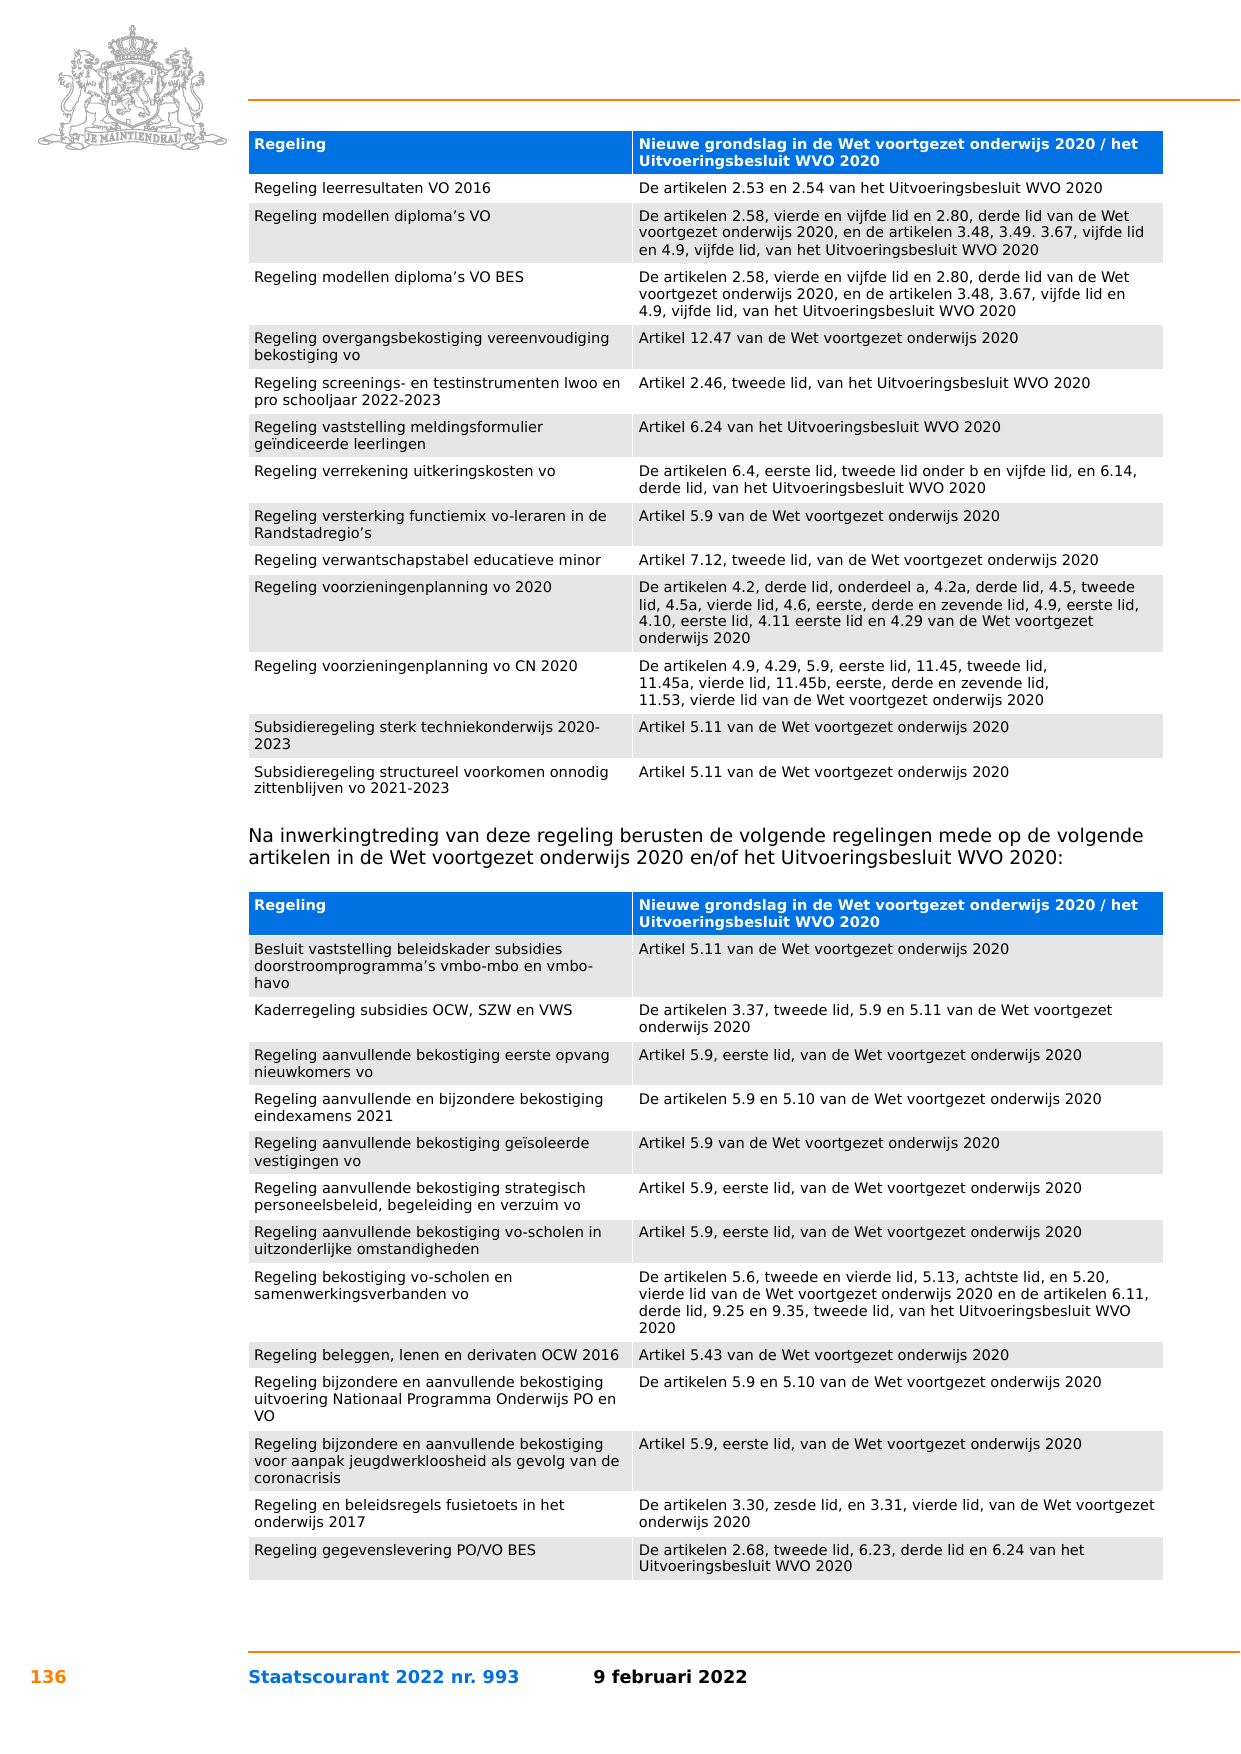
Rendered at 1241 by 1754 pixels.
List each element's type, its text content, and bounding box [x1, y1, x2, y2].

table_header Nieuwe grondslag in de Wet voortgezet onderwijs 2020 / het Uitvoeringsbesluit WVO 2020 [633, 892, 1163, 935]
table_header Nieuwe grondslag in de Wet voortgezet onderwijs 2020 / het Uitvoeringsbesluit WVO 2020 [633, 131, 1163, 174]
table_cell Artikel 5.9 van de Wet voortgezet onderwijs 2020 [633, 1131, 1163, 1174]
table_cell Regeling en beleidsregels fusietoets in het onderwijs 2017 [249, 1492, 632, 1536]
table_cell Artikel 2.46, tweede lid, van het Uitvoeringsbesluit WVO 2020 [633, 370, 1163, 413]
table_header Regeling [249, 131, 632, 174]
table_cell Subsidieregeling structureel voorkomen onnodig zittenblijven vo 2021-2023 [249, 759, 632, 802]
table_cell De artikelen 3.37, tweede lid, 5.9 en 5.11 van de Wet voortgezet onderwijs 2020 [633, 998, 1163, 1041]
table_cell Artikel 5.9, eerste lid, van de Wet voortgezet onderwijs 2020 [633, 1175, 1163, 1218]
table_cell Artikel 5.9, eerste lid, van de Wet voortgezet onderwijs 2020 [633, 1042, 1163, 1085]
text Na inwerkingtreding van deze regeling berusten de volgende regelingen mede op de volgende artikelen in de Wet voortgezet onderwijs 2020 en/of het Uitvoeringsbesluit WVO 2020: [248, 825, 1163, 869]
table_cell Regeling overgangsbekostiging vereenvoudiging bekostiging vo [249, 325, 632, 369]
table_cell Artikel 5.11 van de Wet voortgezet onderwijs 2020 [633, 936, 1163, 997]
table_cell De artikelen 2.58, vierde en vijfde lid en 2.80, derde lid van de Wet voortgezet onderwijs 2020, en de artikelen 3.48, 3.67, vijfde lid en 4.9, vijfde lid, van het Uitvoeringsbesluit WVO 2020 [633, 264, 1163, 324]
table_cell Subsidieregeling sterk techniekonderwijs 2020-2023 [249, 714, 632, 758]
table_cell Regeling aanvullende bekostiging geïsoleerde vestigingen vo [249, 1131, 632, 1174]
table_cell Regeling screenings- en testinstrumenten lwoo en pro schooljaar 2022-2023 [249, 370, 632, 413]
table_cell Kaderregeling subsidies OCW, SZW en VWS [249, 998, 632, 1041]
table_cell Regeling gegevenslevering PO/VO BES [249, 1537, 632, 1580]
table_cell Artikel 5.11 van de Wet voortgezet onderwijs 2020 [633, 759, 1163, 802]
table_cell De artikelen 2.58, vierde en vijfde lid en 2.80, derde lid van de Wet voortgezet onderwijs 2020, en de artikelen 3.48, 3.49. 3.67, vijfde lid en 4.9, vijfde lid, van het Uitvoeringsbesluit WVO 2020 [633, 203, 1163, 263]
table_cell Artikel 5.11 van de Wet voortgezet onderwijs 2020 [633, 714, 1163, 758]
table_cell Regeling bekostiging vo-scholen en samenwerkingsverbanden vo [249, 1264, 632, 1341]
table_cell De artikelen 2.68, tweede lid, 6.23, derde lid en 6.24 van het Uitvoeringsbesluit WVO 2020 [633, 1537, 1163, 1580]
table_cell Regeling verrekening uitkeringskosten vo [249, 459, 632, 502]
table_cell Artikel 7.12, tweede lid, van de Wet voortgezet onderwijs 2020 [633, 547, 1163, 574]
table_cell De artikelen 6.4, eerste lid, tweede lid onder b en vijfde lid, en 6.14, derde lid, van het Uitvoeringsbesluit WVO 2020 [633, 459, 1163, 502]
table_cell De artikelen 3.30, zesde lid, en 3.31, vierde lid, van de Wet voortgezet onderwijs 2020 [633, 1492, 1163, 1536]
table_cell Artikel 5.9, eerste lid, van de Wet voortgezet onderwijs 2020 [633, 1431, 1163, 1491]
table_cell Regeling modellen diploma’s VO BES [249, 264, 632, 324]
table_cell Regeling aanvullende en bijzondere bekostiging eindexamens 2021 [249, 1086, 632, 1130]
table_cell Artikel 5.9 van de Wet voortgezet onderwijs 2020 [633, 503, 1163, 546]
table_header Regeling [249, 892, 632, 935]
table_cell Regeling aanvullende bekostiging vo-scholen in uitzonderlijke omstandigheden [249, 1220, 632, 1263]
table_cell Besluit vaststelling beleidskader subsidies doorstroomprogramma’s vmbo-mbo en vmbo-havo [249, 936, 632, 997]
table_cell Regeling leerresultaten VO 2016 [249, 175, 632, 202]
table_cell Regeling voorzieningenplanning vo 2020 [249, 575, 632, 652]
table_cell Regeling versterking functiemix vo-leraren in de Randstadregio’s [249, 503, 632, 546]
table_cell Regeling aanvullende bekostiging strategisch personeelsbeleid, begeleiding en verzuim vo [249, 1175, 632, 1218]
table_cell De artikelen 5.6, tweede en vierde lid, 5.13, achtste lid, en 5.20, vierde lid van de Wet voortgezet onderwijs 2020 en de artikelen 6.11, derde lid, 9.25 en 9.35, tweede lid, van het Uitvoeringsbesluit WVO 2020 [633, 1264, 1163, 1341]
table_cell Regeling bijzondere en aanvullende bekostiging voor aanpak jeugdwerkloosheid als gevolg van de coronacrisis [249, 1431, 632, 1491]
table_cell Regeling modellen diploma’s VO [249, 203, 632, 263]
table_cell Artikel 5.9, eerste lid, van de Wet voortgezet onderwijs 2020 [633, 1220, 1163, 1263]
table_cell Artikel 5.43 van de Wet voortgezet onderwijs 2020 [633, 1342, 1163, 1368]
table_cell De artikelen 4.2, derde lid, onderdeel a, 4.2a, derde lid, 4.5, tweede lid, 4.5a, vierde lid, 4.6, eerste, derde en zevende lid, 4.9, eerste lid, 4.10, eerste lid, 4.11 eerste lid en 4.29 van de Wet voortgezet onderwijs 2020 [633, 575, 1163, 652]
picture [38, 25, 227, 150]
table_cell Artikel 12.47 van de Wet voortgezet onderwijs 2020 [633, 325, 1163, 369]
table_cell Regeling beleggen, lenen en derivaten OCW 2016 [249, 1342, 632, 1368]
table_cell Artikel 6.24 van het Uitvoeringsbesluit WVO 2020 [633, 414, 1163, 457]
table_cell De artikelen 2.53 en 2.54 van het Uitvoeringsbesluit WVO 2020 [633, 175, 1163, 202]
table_cell De artikelen 5.9 en 5.10 van de Wet voortgezet onderwijs 2020 [633, 1370, 1163, 1430]
table_cell Regeling vaststelling meldingsformulier geïndiceerde leerlingen [249, 414, 632, 457]
table_cell Regeling voorzieningenplanning vo CN 2020 [249, 653, 632, 713]
table_cell Regeling aanvullende bekostiging eerste opvang nieuwkomers vo [249, 1042, 632, 1085]
table_cell Regeling verwantschapstabel educatieve minor [249, 547, 632, 574]
table_cell De artikelen 5.9 en 5.10 van de Wet voortgezet onderwijs 2020 [633, 1086, 1163, 1130]
table_cell De artikelen 4.9, 4.29, 5.9, eerste lid, 11.45, tweede lid, 11.45a, vierde lid, 11.45b, eerste, derde en zevende lid, 11.53, vierde lid van de Wet voortgezet onderwijs 2020 [633, 653, 1163, 713]
table_cell Regeling bijzondere en aanvullende bekostiging uitvoering Nationaal Programma Onderwijs PO en VO [249, 1370, 632, 1430]
